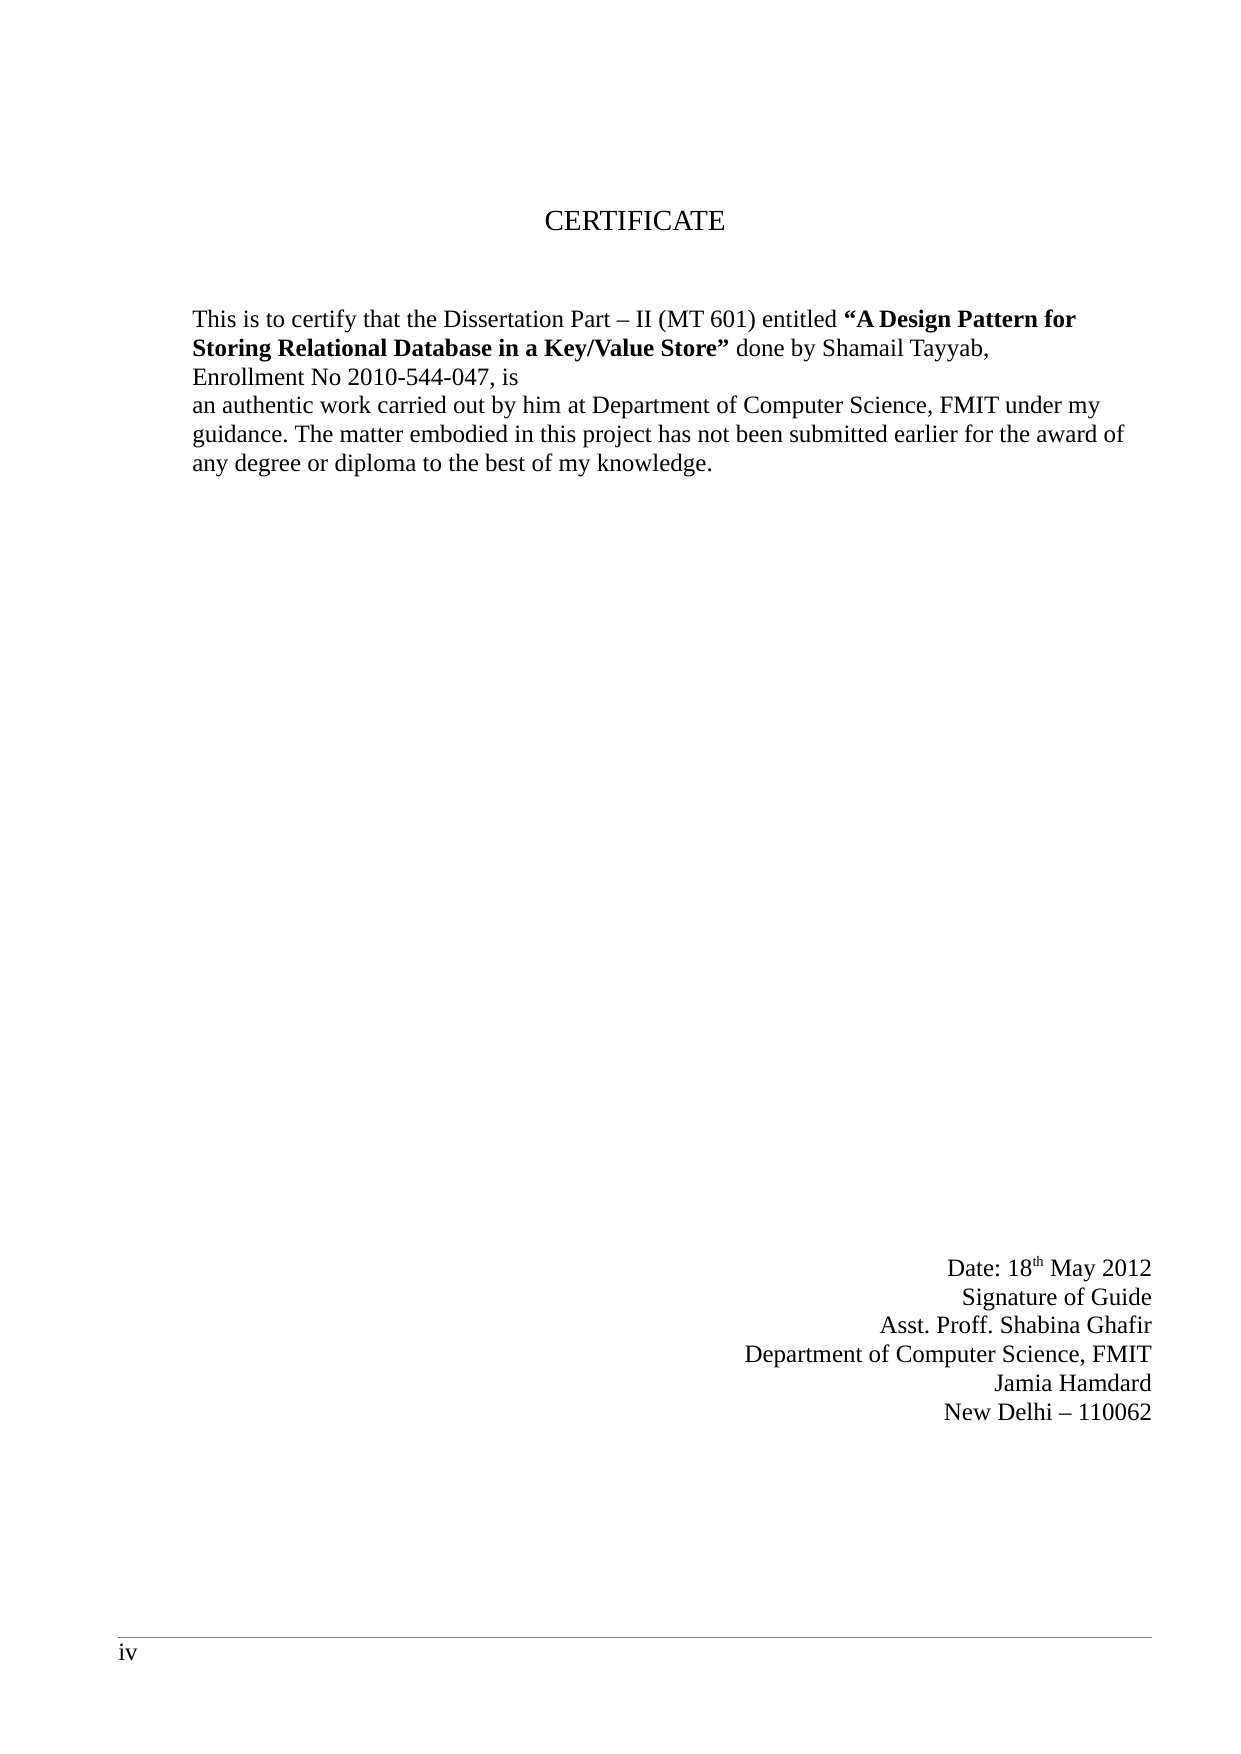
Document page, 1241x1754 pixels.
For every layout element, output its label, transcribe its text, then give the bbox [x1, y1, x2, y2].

text Date: 18th May 2012 [118, 1253, 1152, 1282]
text New Delhi – 110062 [118, 1397, 1152, 1425]
text CERTIFICATE [118, 203, 1152, 237]
text Enrollment No 2010-544-047, is [118, 362, 1152, 390]
text Department of Computer Science, FMIT [118, 1339, 1152, 1368]
text Jamia Hamdard [118, 1368, 1152, 1397]
text Asst. Proff. Shabina Ghafir [118, 1310, 1152, 1339]
text Signature of Guide [118, 1282, 1152, 1310]
text guidance. The matter embodied in this project has not been submitted earlier for the award of any degree or diploma to the best of my knowledge. [118, 419, 1152, 477]
text This is to certify that the Dissertation Part – II (MT 601) entitled “A Design Pattern for Storing Relational Database in a Key/Value Store” done by Shamail Tayyab, [118, 304, 1152, 362]
text an authentic work carried out by him at Department of Computer Science, FMIT under my [118, 390, 1152, 419]
